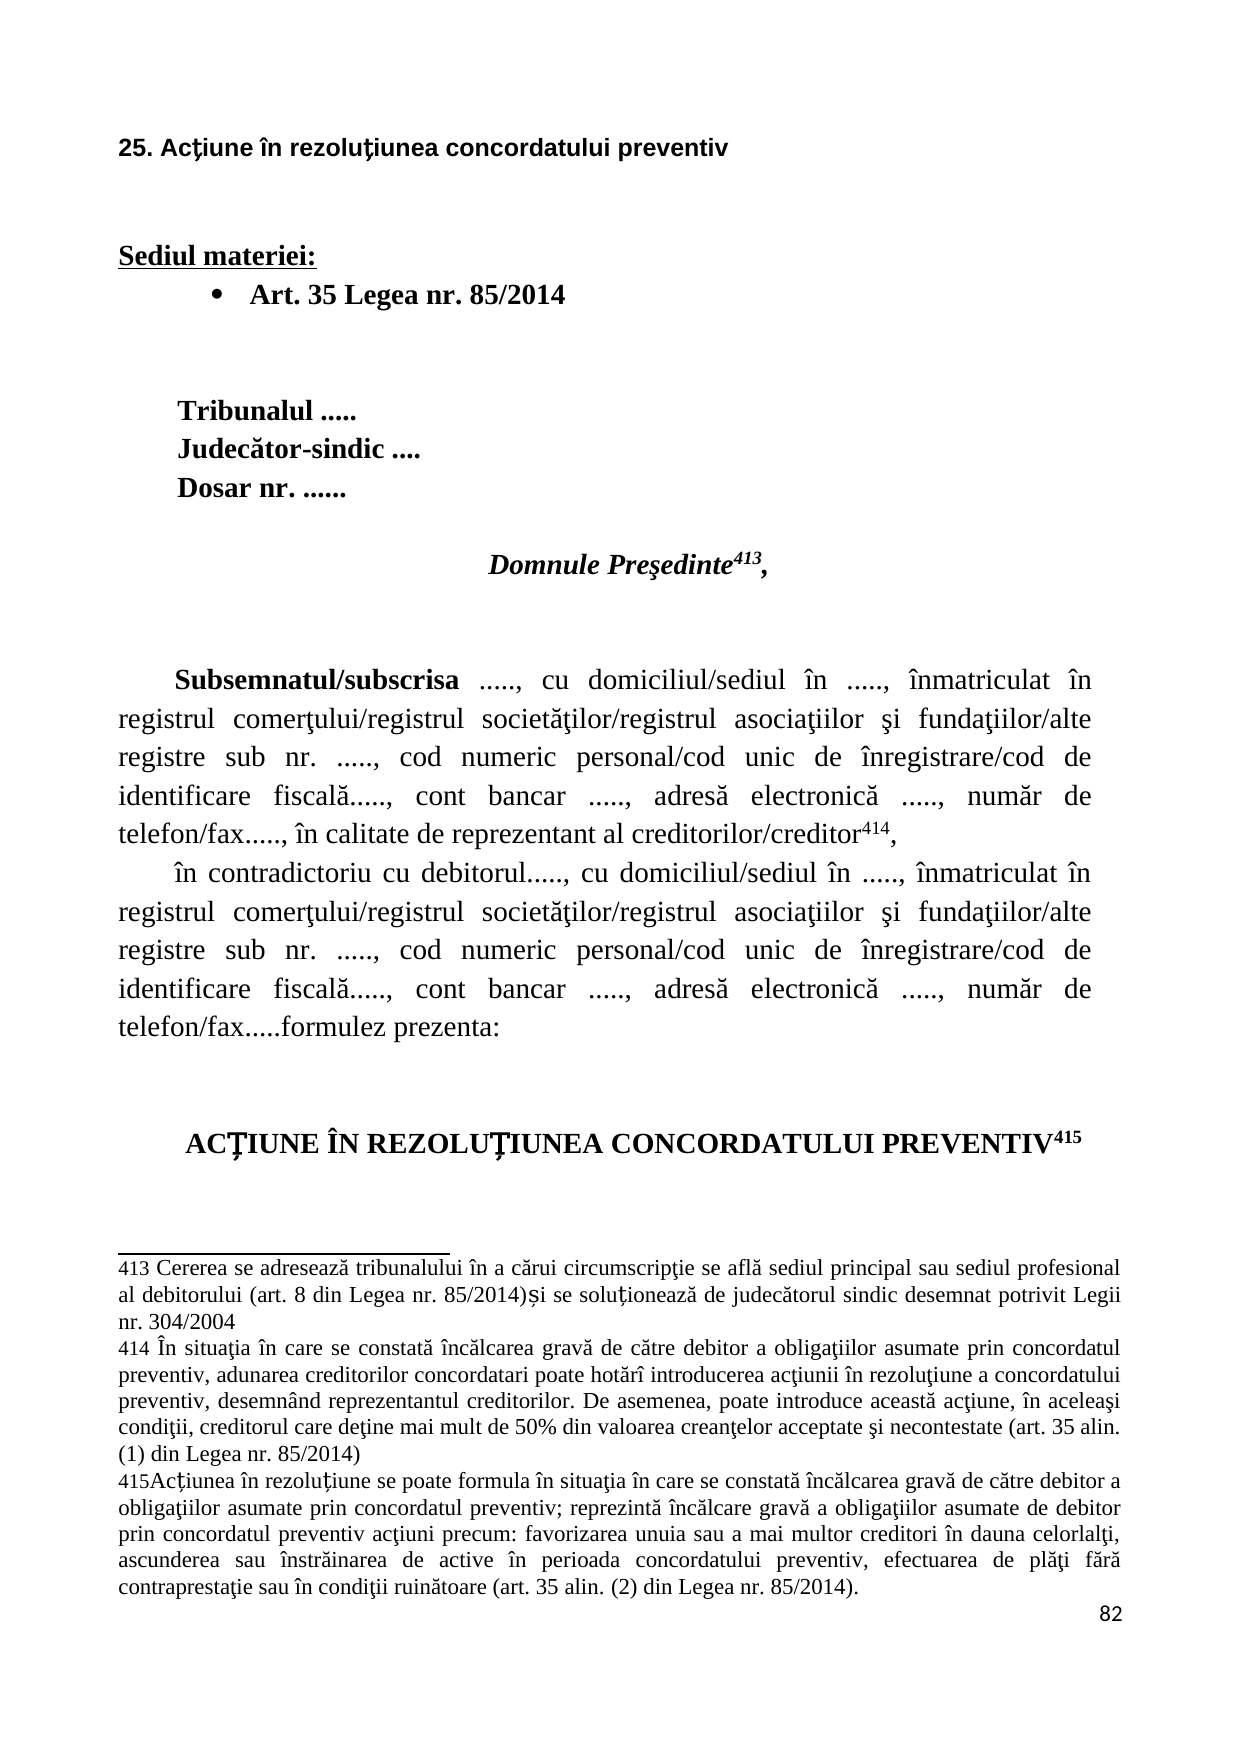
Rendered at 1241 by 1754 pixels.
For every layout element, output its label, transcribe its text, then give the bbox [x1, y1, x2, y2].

text în contradictoriu cu debitorul....., cu domiciliul/sediul în ....., înmatriculat în registrul comerţului/registrul societăţilor/registrul asociaţiilor şi fundaţiilor/alte registre sub nr. ....., cod numeric personal/cod unic de înregistrare/cod de identificare fiscală....., cont bancar ....., adresă electronică ....., număr de telefon/fax.....formulez prezenta: [118, 855, 1093, 1043]
text Tribunalul ..... [148, 393, 1093, 426]
text ACȚIUNE ÎN REZOLUȚIUNEA CONCORDATULUI PREVENTIV [118, 1125, 1093, 1160]
subtitle 25. Acțiune în rezoluțiunea concordatului preventiv [118, 131, 1122, 161]
text Judecător-sindic .... [148, 431, 1093, 465]
text Sediul materiei: [118, 238, 1122, 272]
text Subsemnatul/subscrisa ....., cu domiciliul/sediul în ....., înmatriculat în registrul comerţului/registrul societăţilor/registrul asociaţiilor şi fundaţiilor/alte registre sub nr. ....., cod numeric personal/cod unic de înregistrare/cod de identificare fiscală....., cont bancar ....., adresă electronică ....., număr de telefon/fax....., în calitate de reprezentant al creditorilor/creditor, [118, 662, 1093, 850]
text Domnule Preşedinte, [118, 547, 1093, 580]
text În situaţia în care se constată încălcarea gravă de către debitor a obligaţiilor asumate prin concordatul preventiv, adunarea creditorilor concordatari poate hotărî introducerea acţiunii în rezoluţiune a concordatului preventiv, desemnând reprezentantul creditorilor. De asemenea, poate introduce această acţiune, în aceleaşi condiţii, creditorul care deţine mai mult de 50% din valoarea creanţelor acceptate şi necontestate (art. 35 alin. (1) din Legea nr. 85/2014) [118, 1334, 1122, 1466]
text Dosar nr. ...... [148, 470, 1093, 503]
text Cererea se adresează tribunalului în a cărui circumscripţie se află sediul principal sau sediul profesional al debitorului (art. 8 din Legea nr. 85/2014)și se soluționează de judecătorul sindic desemnat potrivit Legii nr. 304/2004 [118, 1254, 1122, 1334]
list Art. 35 Legea nr. 85/2014 [212, 277, 1122, 311]
text Acțiunea în rezoluțiune se poate formula în situaţia în care se constată încălcarea gravă de către debitor a obligaţiilor asumate prin concordatul preventiv; reprezintă încălcare gravă a obligaţiilor asumate de debitor prin concordatul preventiv acţiuni precum: favorizarea unuia sau a mai multor creditori în dauna celorlalţi, ascunderea sau înstrăinarea de active în perioada concordatului preventiv, efectuarea de plăţi fără contraprestaţie sau în condiţii ruinătoare (art. 35 alin. (2) din Legea nr. 85/2014). [118, 1466, 1122, 1599]
